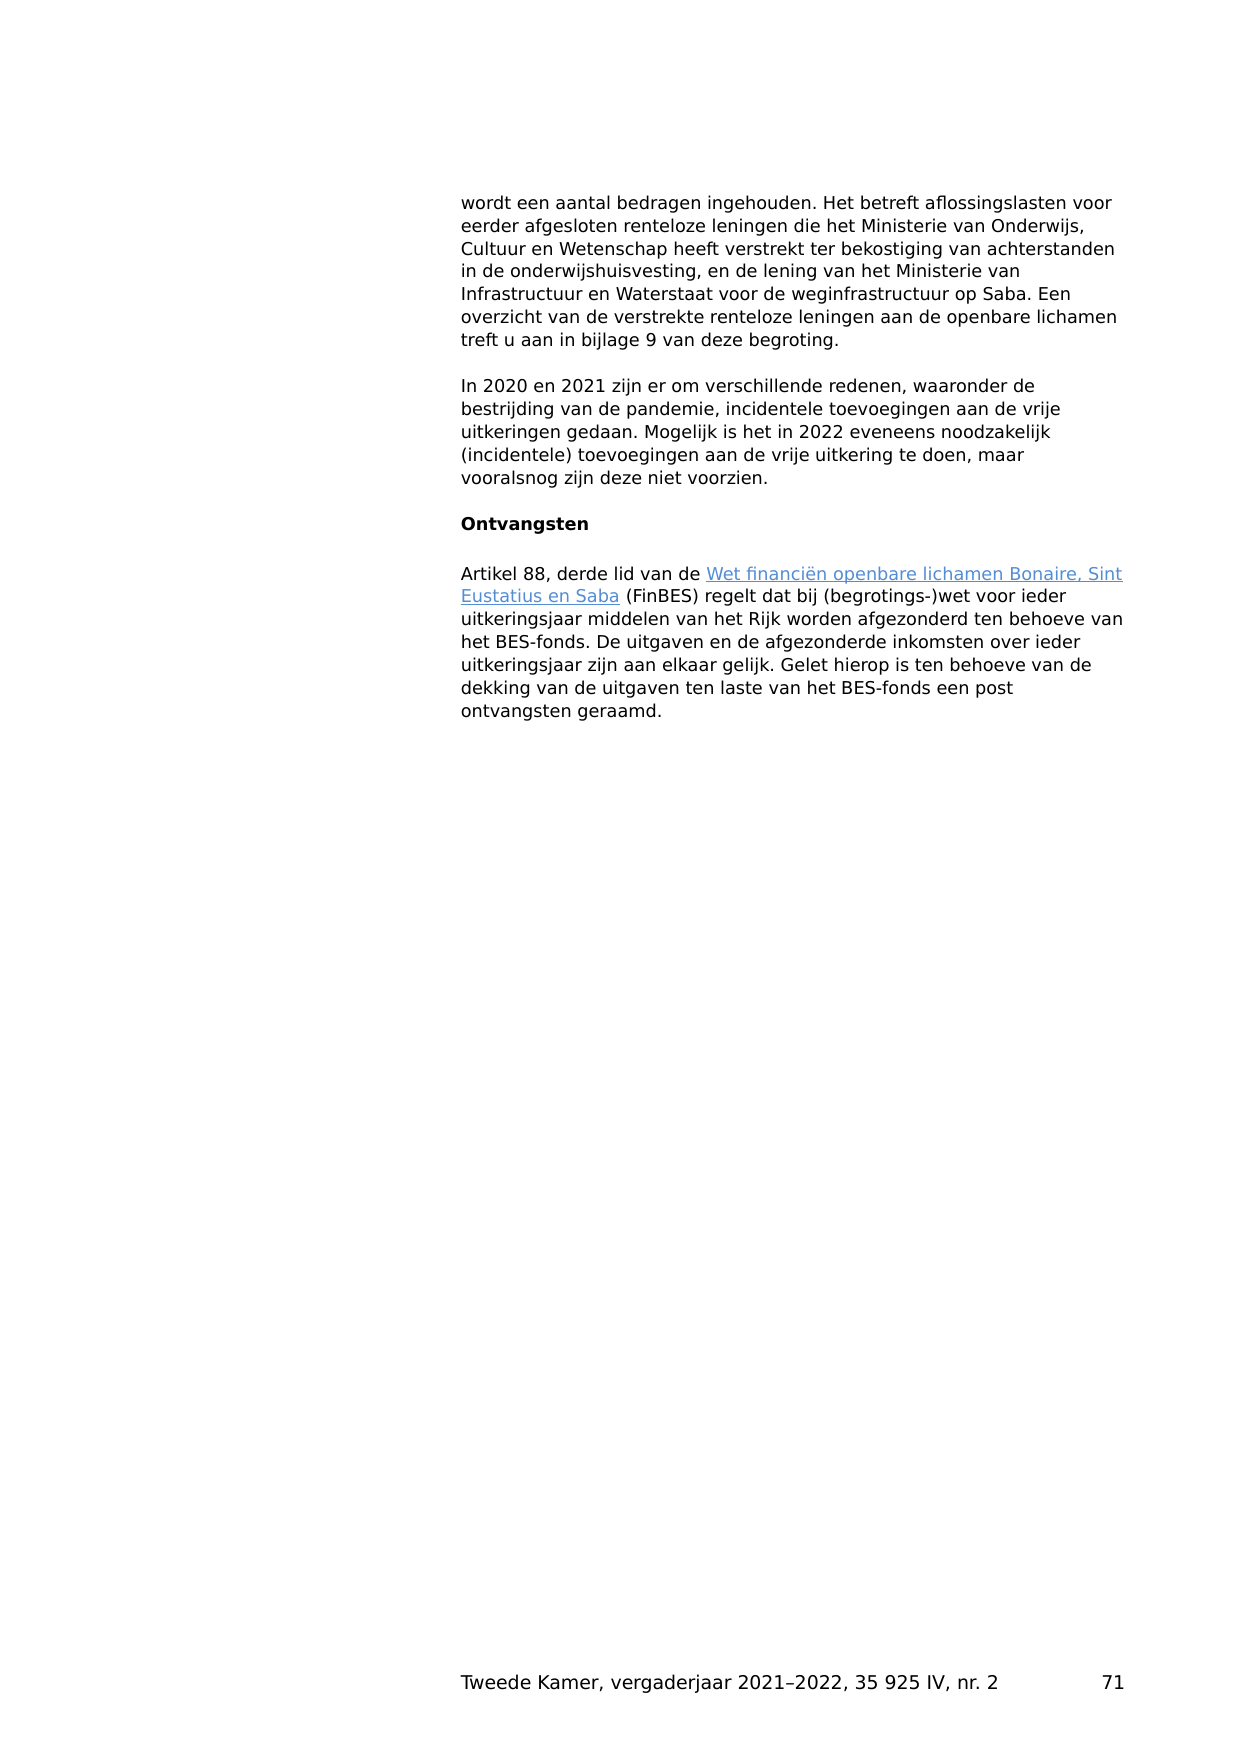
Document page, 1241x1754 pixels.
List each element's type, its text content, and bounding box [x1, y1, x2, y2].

text In 2020 en 2021 zijn er om verschillende redenen, waaronder de bestrijding van de pandemie, incidentele toevoegingen aan de vrije uitkeringen gedaan. Mogelijk is het in 2022 eveneens noodzakelijk (incidentele) toevoegingen aan de vrije uitkering te doen, maar vooralsnog zijn deze niet voorzien. [461, 374, 1125, 489]
text Artikel 88, derde lid van de Wet financiën openbare lichamen Bonaire, Sint Eustatius en Saba (FinBES) regelt dat bij (begrotings-)wet voor ieder uitkeringsjaar middelen van het Rijk worden afgezonderd ten behoeve van het BES-fonds. De uitgaven en de afgezonderde inkomsten over ieder uitkeringsjaar zijn aan elkaar gelijk. Gelet hierop is ten behoeve van de dekking van de uitgaven ten laste van het BES-fonds een post ontvangsten geraamd. [461, 562, 1125, 722]
text wordt een aantal bedragen ingehouden. Het betreft aflossingslasten voor eerder afgesloten renteloze leningen die het Ministerie van Onderwijs, Cultuur en Wetenschap heeft verstrekt ter bekostiging van achterstanden in de onderwijshuisvesting, en de lening van het Ministerie van Infrastructuur en Waterstaat voor de weginfrastructuur op Saba. Een overzicht van de verstrekte renteloze leningen aan de openbare lichamen treft u aan in bijlage 9 van deze begroting. [461, 191, 1125, 351]
text Ontvangsten [461, 512, 1125, 534]
